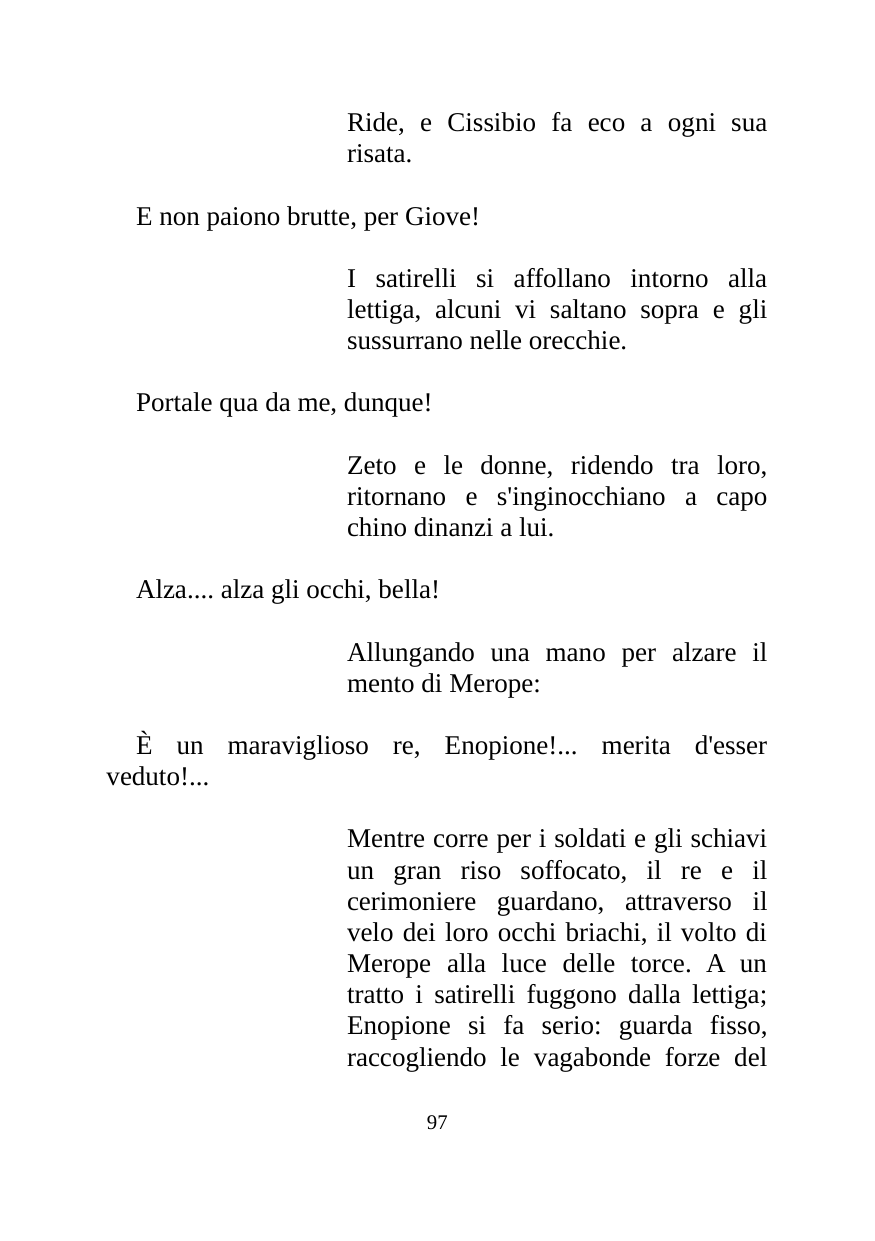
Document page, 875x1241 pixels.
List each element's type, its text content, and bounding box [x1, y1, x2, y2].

text Zeto e le donne, ridendo tra loro, ritornano e s'inginocchiano a capo chino dinanzi a lui. [347, 449, 768, 542]
text Alza.... alza gli occhi, bella! [106, 573, 768, 604]
text E non paiono brutte, per Giove! [106, 200, 768, 231]
text Mentre corre per i soldati e gli schiavi un gran riso soffocato, il re e il cerimoniere guardano, attraverso il velo dei loro occhi briachi, il volto di Merope alla luce delle torce. A un tratto i satirelli fuggono dalla lettiga; Enopione si fa serio: guarda fisso, raccogliendo le vagabonde forze del [347, 823, 768, 1072]
text Ride, e Cissibio fa eco a ogni sua risata. [347, 106, 768, 168]
text Portale qua da me, dunque! [106, 387, 768, 418]
text È un maraviglioso re, Enopione!... merita d'esser veduto!... [106, 729, 768, 791]
text Allungando una mano per alzare il mento di Merope: [347, 636, 768, 698]
text I satirelli si affollano intorno alla lettiga, alcuni vi saltano sopra e gli sussurrano nelle orecchie. [347, 262, 768, 355]
